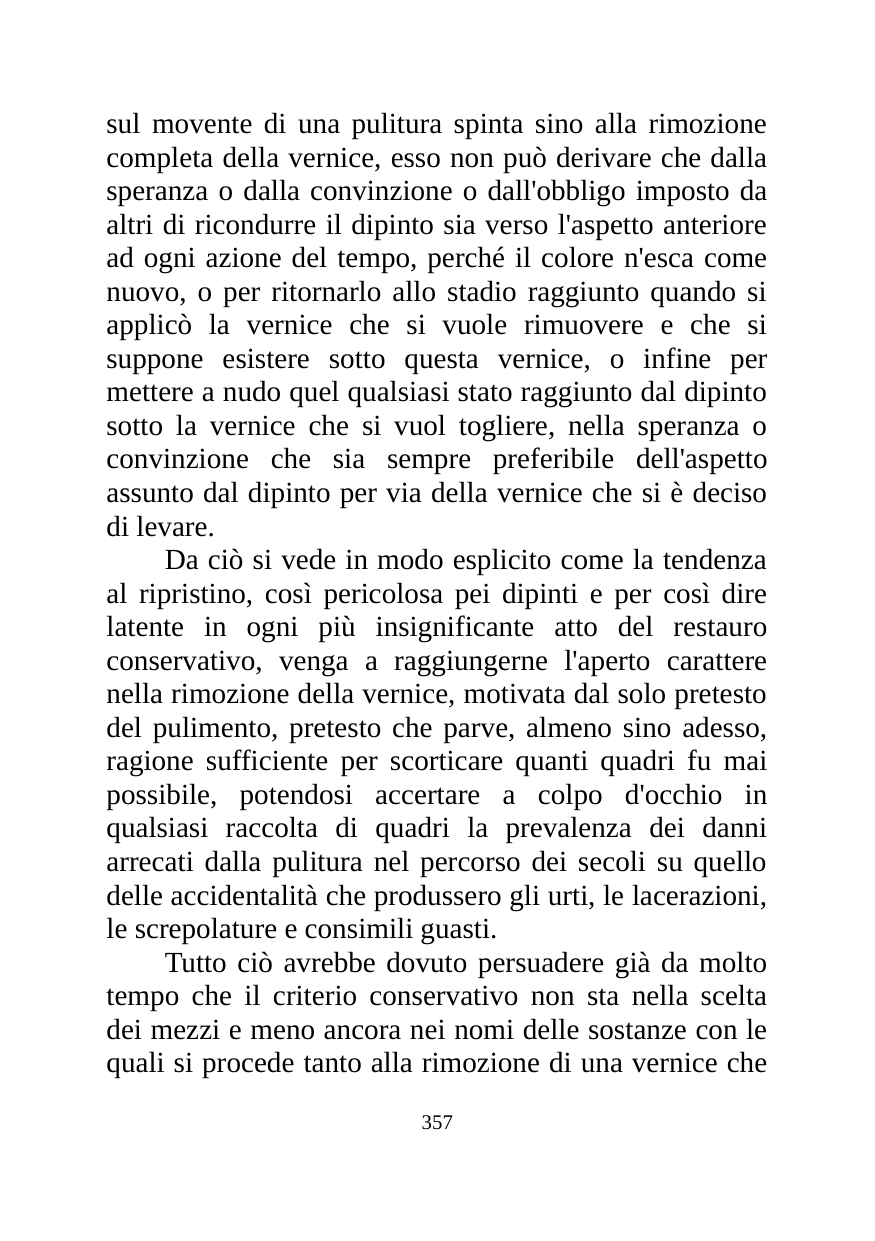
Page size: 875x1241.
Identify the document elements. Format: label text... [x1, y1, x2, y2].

text Da ciò si vede in modo esplicito come la tendenza al ripristino, così pericolosa pei dipinti e per così dire latente in ogni più insignificante atto del restauro conservativo, venga a raggiungerne l'aperto carattere nella rimozione della vernice, motivata dal solo pretesto del pulimento, pretesto che parve, almeno sino adesso, ragione sufficiente per scorticare quanti quadri fu mai possibile, potendosi accertare a colpo d'occhio in qualsiasi raccolta di quadri la prevalenza dei danni arrecati dalla pulitura nel percorso dei secoli su quello delle accidentalità che produssero gli urti, le lacerazioni, le screpolature e consimili guasti. [106, 542, 768, 945]
text Tutto ciò avrebbe dovuto persuadere già da molto tempo che il criterio conservativo non sta nella scelta dei mezzi e meno ancora nei nomi delle sostanze con le quali si procede tanto alla rimozione di una vernice che [106, 945, 768, 1079]
text sul movente di una pulitura spinta sino alla rimozione completa della vernice, esso non può derivare che dalla speranza o dalla convinzione o dall'obbligo imposto da altri di ricondurre il dipinto sia verso l'aspetto anteriore ad ogni azione del tempo, perché il colore n'esca come nuovo, o per ritornarlo allo stadio raggiunto quando si applicò la vernice che si vuole rimuovere e che si suppone esistere sotto questa vernice, o infine per mettere a nudo quel qualsiasi stato raggiunto dal dipinto sotto la vernice che si vuol togliere, nella speranza o convinzione che sia sempre preferibile dell'aspetto assunto dal dipinto per via della vernice che si è deciso di levare. [106, 106, 768, 542]
